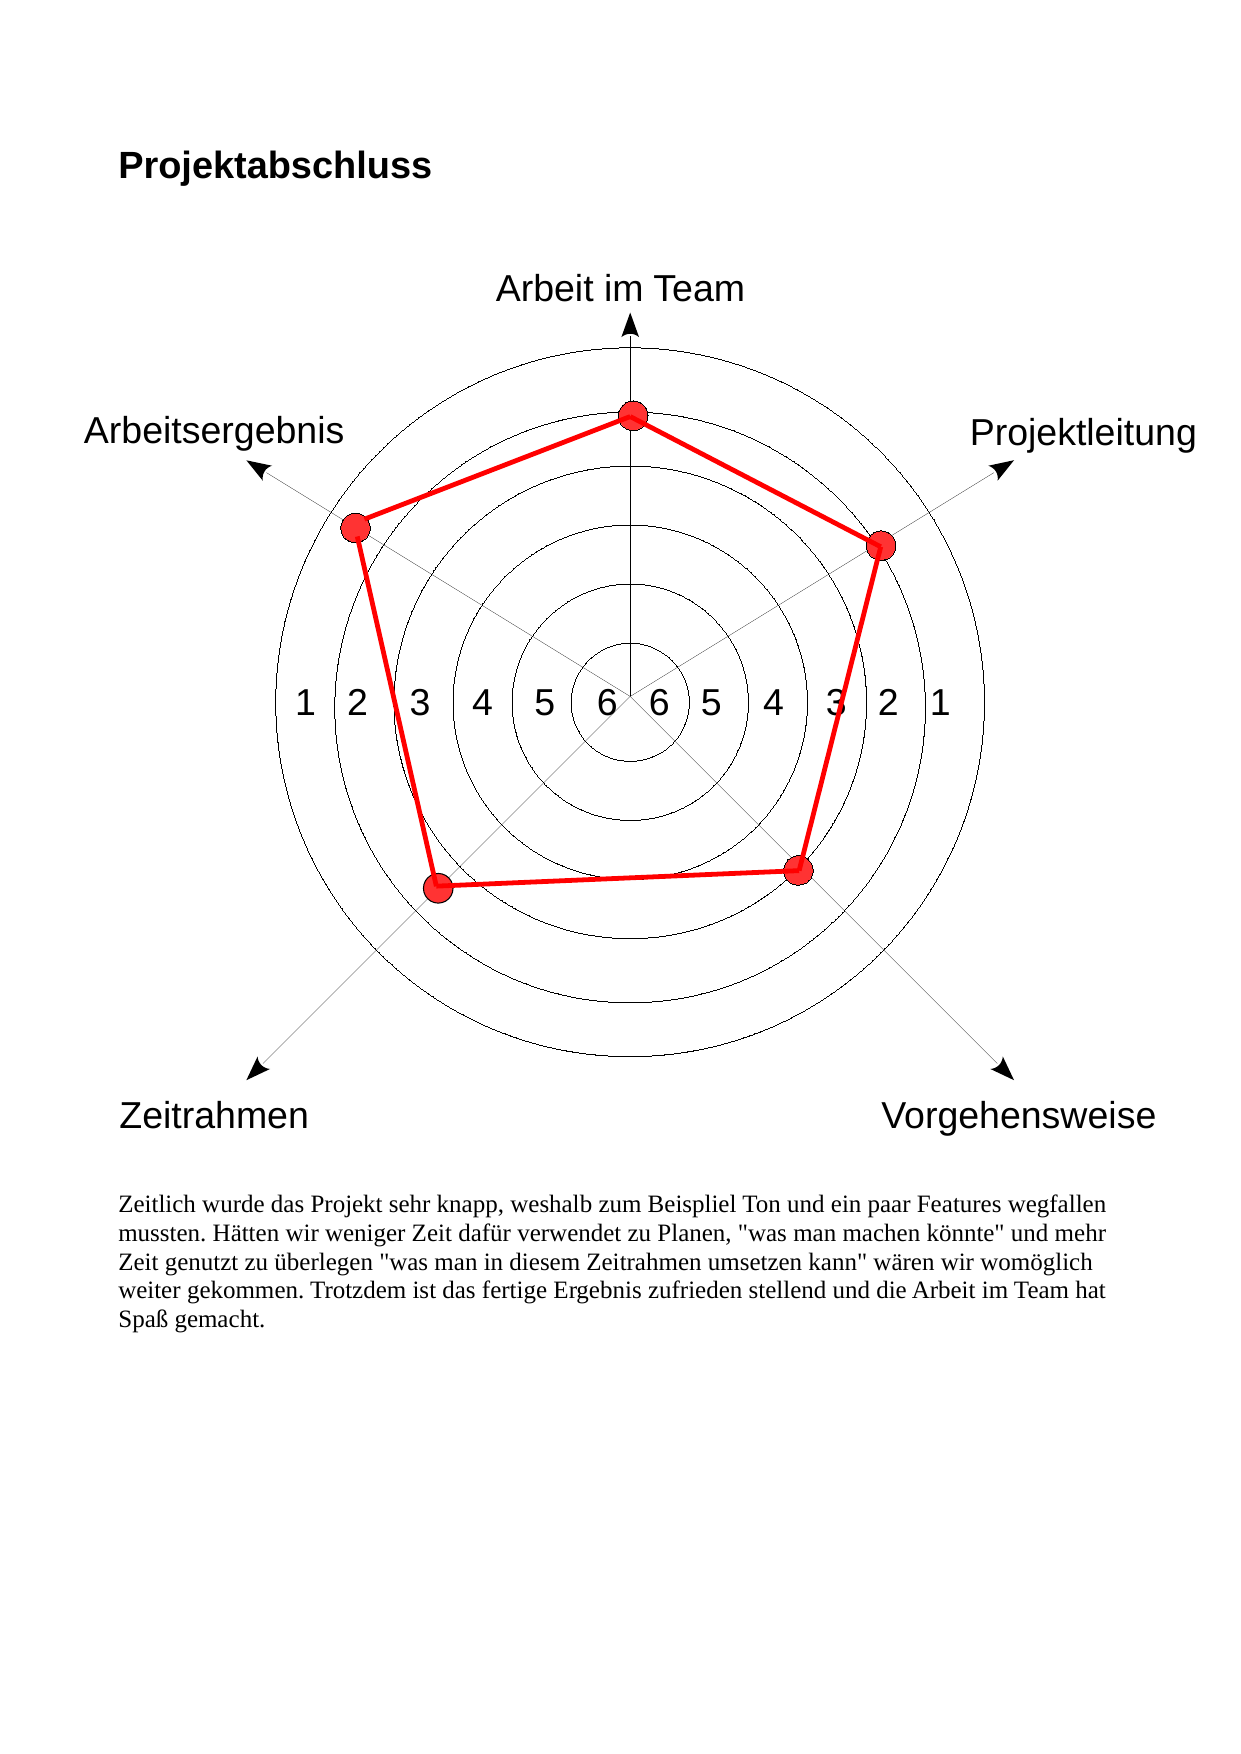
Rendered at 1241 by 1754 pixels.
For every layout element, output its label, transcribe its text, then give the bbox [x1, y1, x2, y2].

subtitle Projektabschluss [118, 143, 1122, 187]
text Zeitlich wurde das Projekt sehr knapp, weshalb zum Beispliel Ton und ein paar Features wegfallen mussten. Hätten wir weniger Zeit dafür verwendet zu Planen, "was man machen könnte" und mehr Zeit genutzt zu überlegen "was man in diesem Zeitrahmen umsetzen kann" wären wir womöglich weiter gekommen. Trotzdem ist das fertige Ergebnis zufrieden stellend und die Arbeit im Team hat Spaß gemacht. [118, 1189, 1122, 1333]
